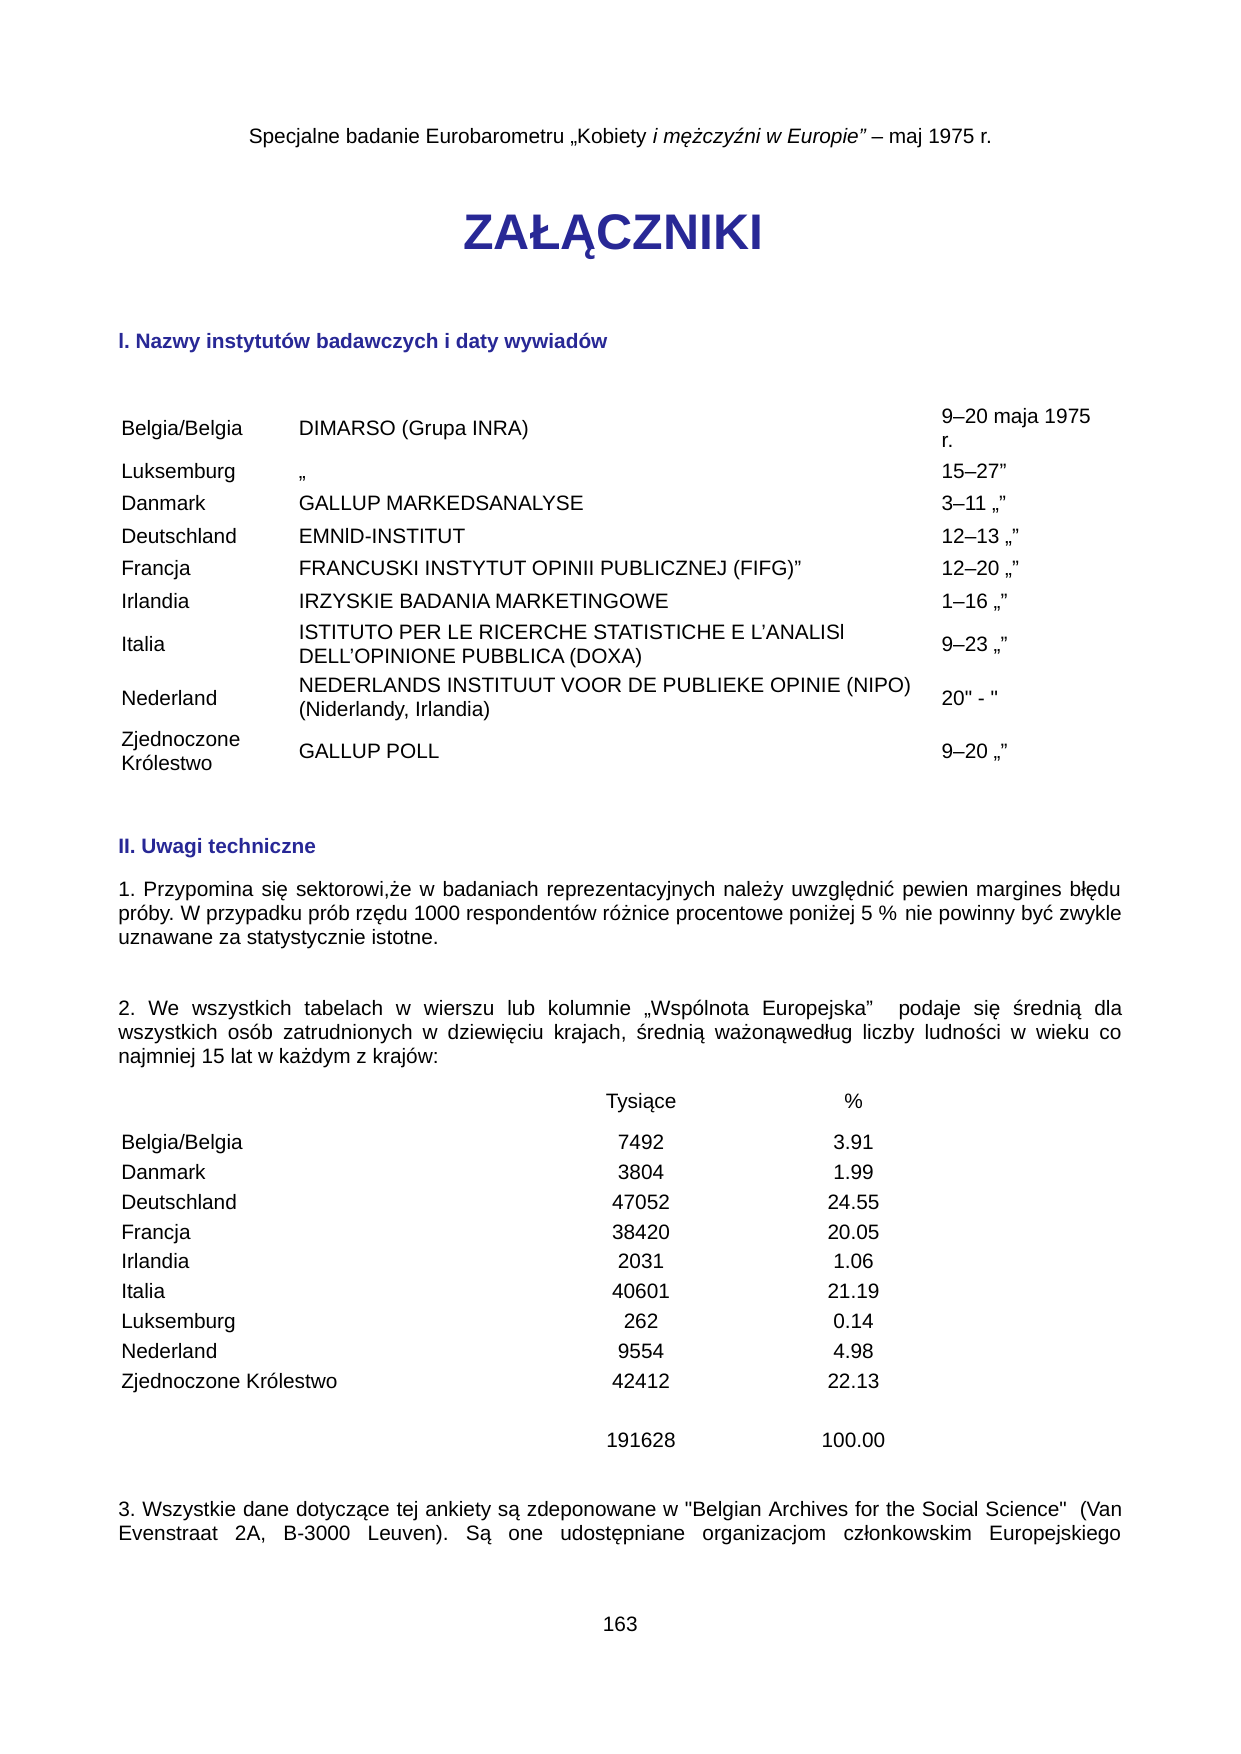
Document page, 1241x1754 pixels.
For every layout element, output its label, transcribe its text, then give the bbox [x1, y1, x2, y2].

table_cell Irlandia [118, 584, 296, 617]
table_cell 191628 [537, 1425, 745, 1455]
table_cell 47052 [537, 1187, 745, 1217]
table_header % [745, 1074, 962, 1127]
table_cell Zjednoczone Królestwo [118, 724, 296, 778]
text 2. We wszystkich tabelach w wierszu lub kolumnie „Wspólnota Europejska” podaje się średnią dla wszystkich osób zatrudnionych w dziewięciu krajach, średnią ważonąwedług liczby ludności w wieku co najmniej 15 lat w każdym z krajów: [118, 996, 1122, 1068]
table_cell 2031 [537, 1246, 745, 1276]
table_cell 7492 [537, 1127, 745, 1157]
table_cell 21.19 [745, 1276, 962, 1306]
table_cell Belgia/Belgia [118, 1127, 537, 1157]
text 3. Wszystkie dane dotyczące tej ankiety są zdeponowane w "Belgian Archives for the Social Science" (Van Evenstraat 2A, B-3000 Leuven). Są one udostępniane organizacjom członkowskim Europejskiego [118, 1496, 1122, 1544]
table_cell 4.98 [745, 1336, 962, 1366]
table_cell 42412 [537, 1366, 745, 1395]
text 1. Przypomina się sektorowi,że w badaniach reprezentacyjnych należy uwzględnić pewien margines błędu próby. W przypadku prób rzędu 1000 respondentów różnice procentowe poniżej 5 % nie powinny być zwykle uznawane za statystycznie istotne. [118, 877, 1122, 948]
table_cell EMNlD-INSTITUT [296, 520, 938, 552]
table_cell 1.99 [745, 1157, 962, 1187]
table_cell GALLUP MARKEDSANALYSE [296, 487, 938, 519]
table_cell 1.06 [745, 1246, 962, 1276]
table_cell „ [296, 455, 938, 487]
table_cell 3804 [537, 1157, 745, 1187]
table_cell Italia [118, 617, 296, 670]
table_cell [118, 1425, 537, 1455]
table_cell 40601 [537, 1276, 745, 1306]
table_header Tysiące [537, 1074, 745, 1127]
table_cell 3.91 [745, 1127, 962, 1157]
table_header DIMARSO (Grupa INRA) [296, 401, 938, 455]
table_cell 9554 [537, 1336, 745, 1366]
table_header 9–20 maja 1975 r. [939, 401, 1104, 455]
table_cell 0.14 [745, 1306, 962, 1336]
table_cell Deutschland [118, 1187, 537, 1217]
subtitle ZAŁĄCZNIKI [118, 202, 1122, 260]
table_cell [745, 1395, 962, 1425]
table_cell 1–16 „” [939, 584, 1104, 617]
table_cell 24.55 [745, 1187, 962, 1217]
table_cell 262 [537, 1306, 745, 1336]
table_cell GALLUP POLL [296, 724, 938, 778]
table_cell Irlandia [118, 1246, 537, 1276]
table_cell 22.13 [745, 1366, 962, 1395]
table_cell 12–13 „” [939, 520, 1104, 552]
table_cell Danmark [118, 1157, 537, 1187]
table_cell 15–27” [939, 455, 1104, 487]
table_cell Luksemburg [118, 1306, 537, 1336]
table_cell Nederland [118, 670, 296, 724]
table_cell 9–23 „” [939, 617, 1104, 670]
table_cell 100.00 [745, 1425, 962, 1455]
table_cell [118, 1395, 537, 1425]
table_cell Nederland [118, 1336, 537, 1366]
table_cell Zjednoczone Królestwo [118, 1366, 537, 1395]
table_cell 20" - " [939, 670, 1104, 724]
table_cell IRZYSKIE BADANIA MARKETINGOWE [296, 584, 938, 617]
table_cell Luksemburg [118, 455, 296, 487]
table_cell [537, 1395, 745, 1425]
table_header Belgia/Belgia [118, 401, 296, 455]
table_cell FRANCUSKI INSTYTUT OPINII PUBLICZNEJ (FIFG)” [296, 552, 938, 584]
table_header [118, 1074, 537, 1127]
table_cell Deutschland [118, 520, 296, 552]
table_cell Francja [118, 1217, 537, 1246]
subtitle II. Uwagi techniczne [118, 834, 1122, 858]
table_cell Danmark [118, 487, 296, 519]
table_cell Italia [118, 1276, 537, 1306]
table_cell 38420 [537, 1217, 745, 1246]
table_cell 9–20 „” [939, 724, 1104, 778]
table_cell 3–11 „” [939, 487, 1104, 519]
table_cell NEDERLANDS INSTITUUT VOOR DE PUBLIEKE OPINIE (NIPO) (Niderlandy, Irlandia) [296, 670, 938, 724]
table_cell 12–20 „” [939, 552, 1104, 584]
table_cell Francja [118, 552, 296, 584]
table_cell 20.05 [745, 1217, 962, 1246]
table_cell ISTITUTO PER LE RICERCHE STATISTICHE E L’ANALISl DELL’OPINIONE PUBBLICA (DOXA) [296, 617, 938, 670]
subtitle l. Nazwy instytutów badawczych i daty wywiadów [118, 329, 1122, 353]
